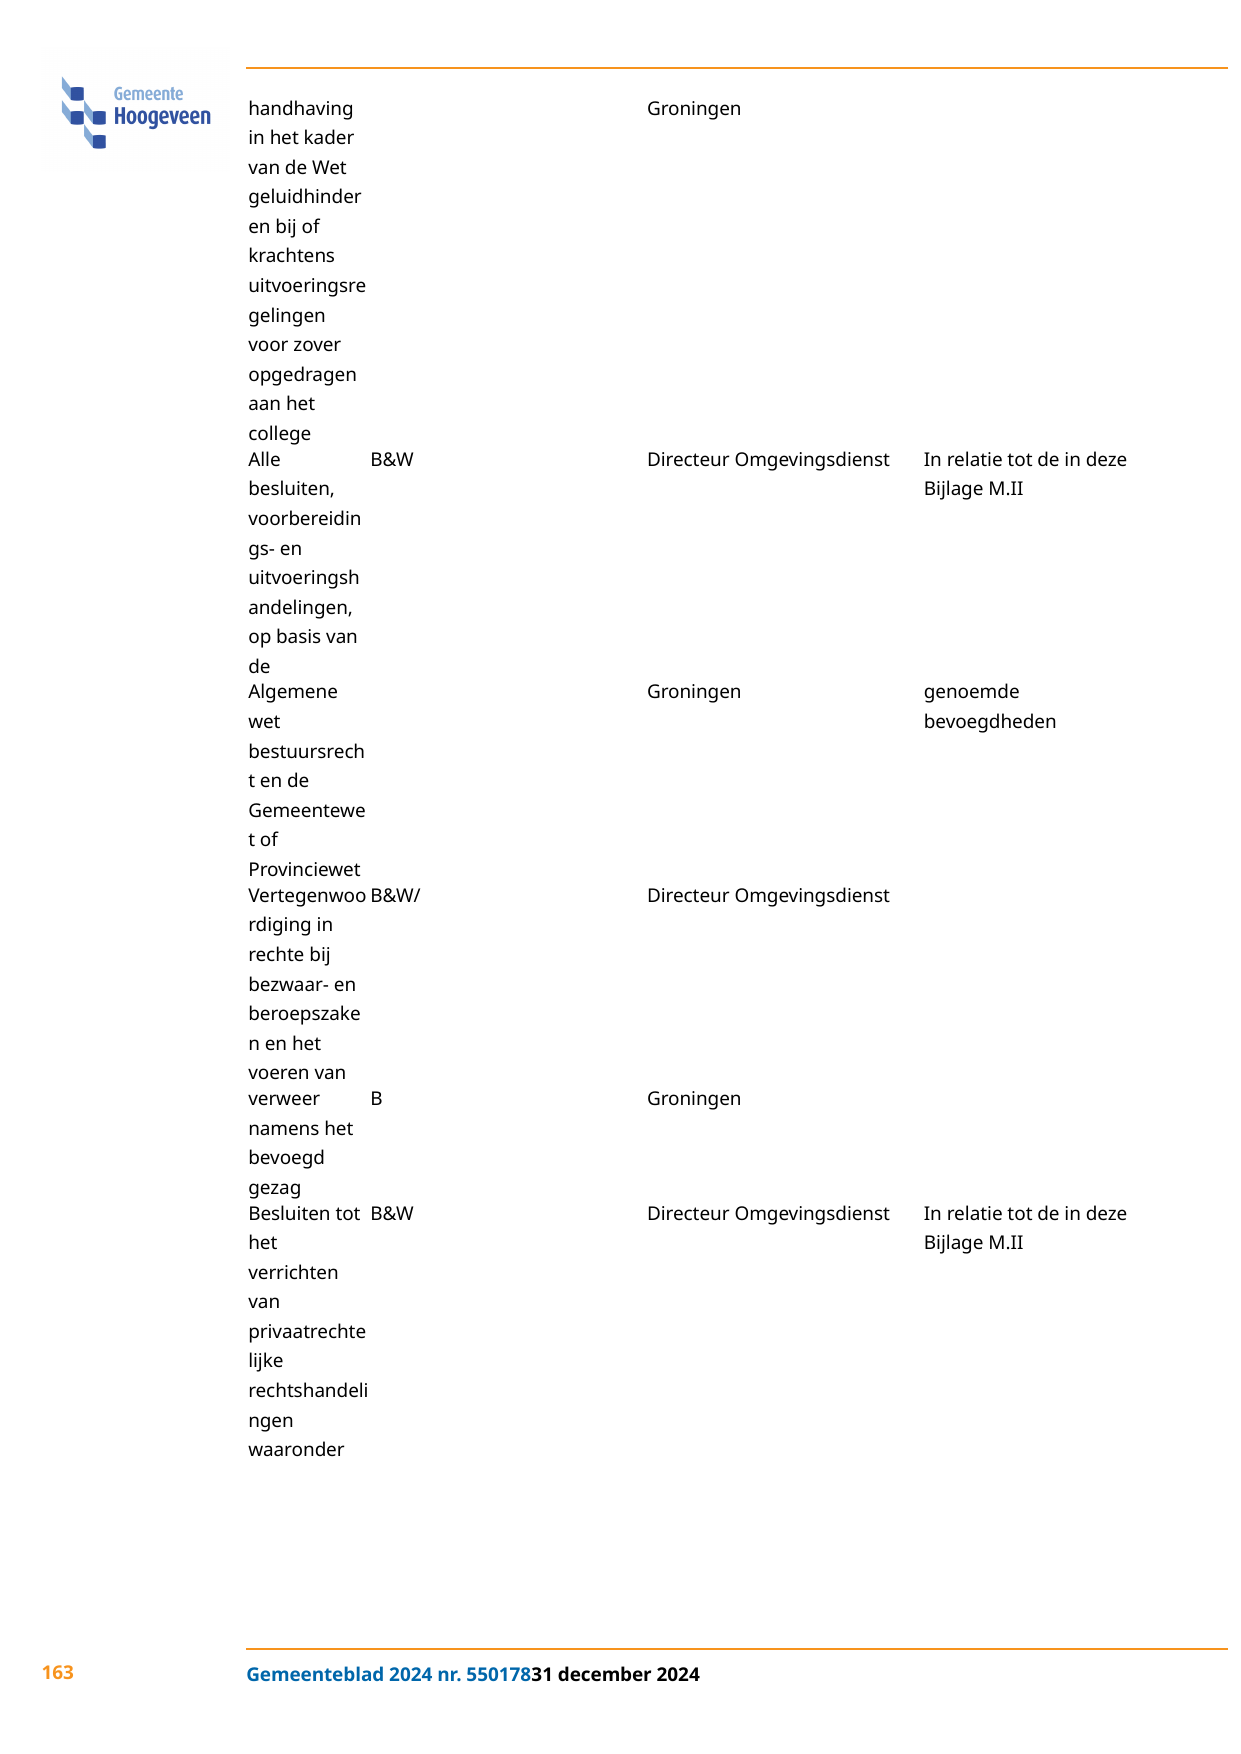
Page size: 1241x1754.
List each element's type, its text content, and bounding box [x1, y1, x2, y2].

table_cell B&W [370, 446, 647, 679]
table_cell Groningen [647, 95, 924, 446]
table_cell Directeur Omgevingsdienst [647, 446, 924, 679]
picture [41, 47, 231, 172]
table_cell Groningen [647, 679, 924, 882]
table_cell [370, 679, 647, 882]
table_cell Vertegenwoordiging in rechte bij bezwaar- en beroepszaken en het voeren van [248, 882, 370, 1085]
table_cell B [370, 1085, 647, 1200]
table_cell B&W [370, 1200, 647, 1462]
table_cell Groningen [647, 1085, 924, 1200]
table_cell verweer namens het bevoegd gezag [248, 1085, 370, 1200]
table_cell [924, 95, 1152, 446]
table_cell In relatie tot de in deze Bijlage M.II [924, 1200, 1152, 1462]
table_cell Besluiten tot het verrichten van privaatrechtelijke rechtshandelingen waaronder [248, 1200, 370, 1462]
table_cell Algemene wet bestuursrecht en de Gemeentewet of Provinciewet [248, 679, 370, 882]
table_cell In relatie tot de in deze Bijlage M.II [924, 446, 1152, 679]
table_cell [924, 882, 1152, 1085]
table_cell Alle besluiten, voorbereidings- en uitvoeringshandelingen, op basis van de [248, 446, 370, 679]
table_cell handhaving in het kader van de Wet geluidhinder en bij of krachtens uitvoeringsregelingen voor zover opgedragen aan het college [248, 95, 370, 446]
table_cell Directeur Omgevingsdienst [647, 1200, 924, 1462]
table_cell [370, 95, 647, 446]
table_cell B&W/ [370, 882, 647, 1085]
table_cell Directeur Omgevingsdienst [647, 882, 924, 1085]
table_cell [924, 1085, 1152, 1200]
table_cell genoemde bevoegdheden [924, 679, 1152, 882]
